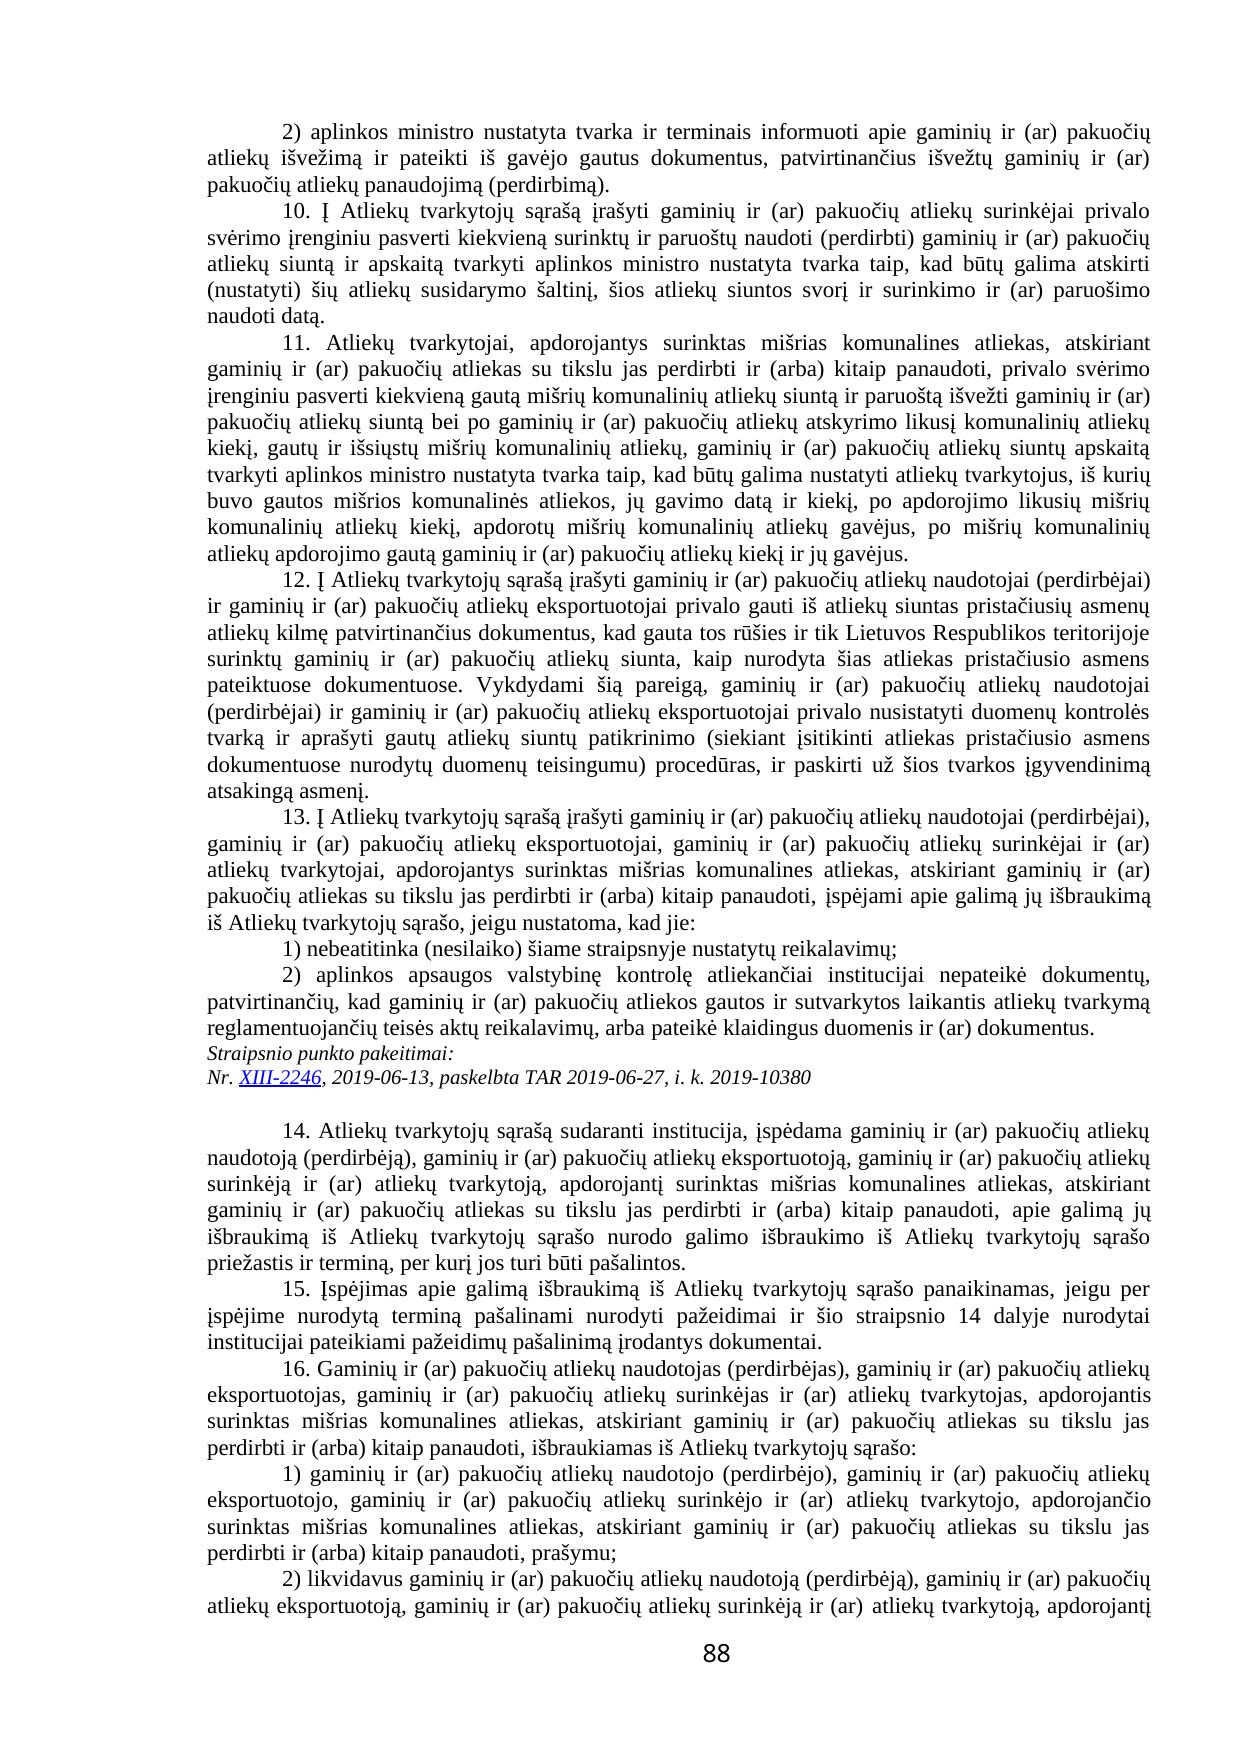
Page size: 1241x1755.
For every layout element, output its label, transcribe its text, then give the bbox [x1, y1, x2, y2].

text 1) nebeatitinka (nesilaiko) šiame straipsnyje nustatytų reikalavimų; [207, 935, 1152, 961]
text Nr. XIII-2246, 2019-06-13, paskelbta TAR 2019-06-27, i. k. 2019-10380 [207, 1064, 1152, 1089]
text 16. Gaminių ir (ar) pakuočių atliekų naudotojas (perdirbėjas), gaminių ir (ar) pakuočių atliekų eksportuotojas, gaminių ir (ar) pakuočių atliekų surinkėjas ir (ar) atliekų tvarkytojas, apdorojantis surinktas mišrias komunalines atliekas, atskiriant gaminių ir (ar) pakuočių atliekas su tikslu jas perdirbti ir (arba) kitaip panaudoti, išbraukiamas iš Atliekų tvarkytojų sąrašo: [207, 1354, 1152, 1460]
text 2) aplinkos apsaugos valstybinę kontrolę atliekančiai institucijai nepateikė dokumentų, patvirtinančių, kad gaminių ir (ar) pakuočių atliekos gautos ir sutvarkytos laikantis atliekų tvarkymą reglamentuojančių teisės aktų reikalavimų, arba pateikė klaidingus duomenis ir (ar) dokumentus. [207, 961, 1152, 1041]
text 2) aplinkos ministro nustatyta tvarka ir terminais informuoti apie gaminių ir (ar) pakuočių atliekų išvežimą ir pateikti iš gavėjo gautus dokumentus, patvirtinančius išvežtų gaminių ir (ar) pakuočių atliekų panaudojimą (perdirbimą). [207, 118, 1152, 197]
text 15. Įspėjimas apie galimą išbraukimą iš Atliekų tvarkytojų sąrašo panaikinamas, jeigu per įspėjime nurodytą terminą pašalinami nurodyti pažeidimai ir šio straipsnio 14 dalyje nurodytai institucijai pateikiami pažeidimų pašalinimą įrodantys dokumentai. [207, 1276, 1152, 1354]
text 14. Atliekų tvarkytojų sąrašą sudaranti institucija, įspėdama gaminių ir (ar) pakuočių atliekų naudotoją (perdirbėją), gaminių ir (ar) pakuočių atliekų eksportuotoją, gaminių ir (ar) pakuočių atliekų surinkėją ir (ar) atliekų tvarkytoją, apdorojantį surinktas mišrias komunalines atliekas, atskiriant gaminių ir (ar) pakuočių atliekas su tikslu jas perdirbti ir (arba) kitaip panaudoti, apie galimą jų išbraukimą iš Atliekų tvarkytojų sąrašo nurodo galimo išbraukimo iš Atliekų tvarkytojų sąrašo priežastis ir terminą, per kurį jos turi būti pašalintos. [207, 1117, 1152, 1276]
text 2) likvidavus gaminių ir (ar) pakuočių atliekų naudotoją (perdirbėją), gaminių ir (ar) pakuočių atliekų eksportuotoją, gaminių ir (ar) pakuočių atliekų surinkėją ir (ar) atliekų tvarkytoją, apdorojantį [207, 1565, 1152, 1618]
text 12. Į Atliekų tvarkytojų sąrašą įrašyti gaminių ir (ar) pakuočių atliekų naudotojai (perdirbėjai) ir gaminių ir (ar) pakuočių atliekų eksportuotojai privalo gauti iš atliekų siuntas pristačiusių asmenų atliekų kilmę patvirtinančius dokumentus, kad gauta tos rūšies ir tik Lietuvos Respublikos teritorijoje surinktų gaminių ir (ar) pakuočių atliekų siunta, kaip nurodyta šias atliekas pristačiusio asmens pateiktuose dokumentuose. Vykdydami šią pareigą, gaminių ir (ar) pakuočių atliekų naudotojai (perdirbėjai) ir gaminių ir (ar) pakuočių atliekų eksportuotojai privalo nusistatyti duomenų kontrolės tvarką ir aprašyti gautų atliekų siuntų patikrinimo (siekiant įsitikinti atliekas pristačiusio asmens dokumentuose nurodytų duomenų teisingumu) procedūras, ir paskirti už šios tvarkos įgyvendinimą atsakingą asmenį. [207, 566, 1152, 803]
text 13. Į Atliekų tvarkytojų sąrašą įrašyti gaminių ir (ar) pakuočių atliekų naudotojai (perdirbėjai), gaminių ir (ar) pakuočių atliekų eksportuotojai, gaminių ir (ar) pakuočių atliekų surinkėjai ir (ar) atliekų tvarkytojai, apdorojantys surinktas mišrias komunalines atliekas, atskiriant gaminių ir (ar) pakuočių atliekas su tikslu jas perdirbti ir (arba) kitaip panaudoti, įspėjami apie galimą jų išbraukimą iš Atliekų tvarkytojų sąrašo, jeigu nustatoma, kad jie: [207, 803, 1152, 935]
text 1) gaminių ir (ar) pakuočių atliekų naudotojo (perdirbėjo), gaminių ir (ar) pakuočių atliekų eksportuotojo, gaminių ir (ar) pakuočių atliekų surinkėjo ir (ar) atliekų tvarkytojo, apdorojančio surinktas mišrias komunalines atliekas, atskiriant gaminių ir (ar) pakuočių atliekas su tikslu jas perdirbti ir (arba) kitaip panaudoti, prašymu; [207, 1460, 1152, 1565]
text 10. Į Atliekų tvarkytojų sąrašą įrašyti gaminių ir (ar) pakuočių atliekų surinkėjai privalo svėrimo įrenginiu pasverti kiekvieną surinktų ir paruoštų naudoti (perdirbti) gaminių ir (ar) pakuočių atliekų siuntą ir apskaitą tvarkyti aplinkos ministro nustatyta tvarka taip, kad būtų galima atskirti (nustatyti) šių atliekų susidarymo šaltinį, šios atliekų siuntos svorį ir surinkimo ir (ar) paruošimo naudoti datą. [207, 197, 1152, 329]
text Straipsnio punkto pakeitimai: [207, 1041, 1152, 1064]
text 11. Atliekų tvarkytojai, apdorojantys surinktas mišrias komunalines atliekas, atskiriant gaminių ir (ar) pakuočių atliekas su tikslu jas perdirbti ir (arba) kitaip panaudoti, privalo svėrimo įrenginiu pasverti kiekvieną gautą mišrių komunalinių atliekų siuntą ir paruoštą išvežti gaminių ir (ar) pakuočių atliekų siuntą bei po gaminių ir (ar) pakuočių atliekų atskyrimo likusį komunalinių atliekų kiekį, gautų ir išsiųstų mišrių komunalinių atliekų, gaminių ir (ar) pakuočių atliekų siuntų apskaitą tvarkyti aplinkos ministro nustatyta tvarka taip, kad būtų galima nustatyti atliekų tvarkytojus, iš kurių buvo gautos mišrios komunalinės atliekos, jų gavimo datą ir kiekį, po apdorojimo likusių mišrių komunalinių atliekų kiekį, apdorotų mišrių komunalinių atliekų gavėjus, po mišrių komunalinių atliekų apdorojimo gautą gaminių ir (ar) pakuočių atliekų kiekį ir jų gavėjus. [207, 329, 1152, 566]
